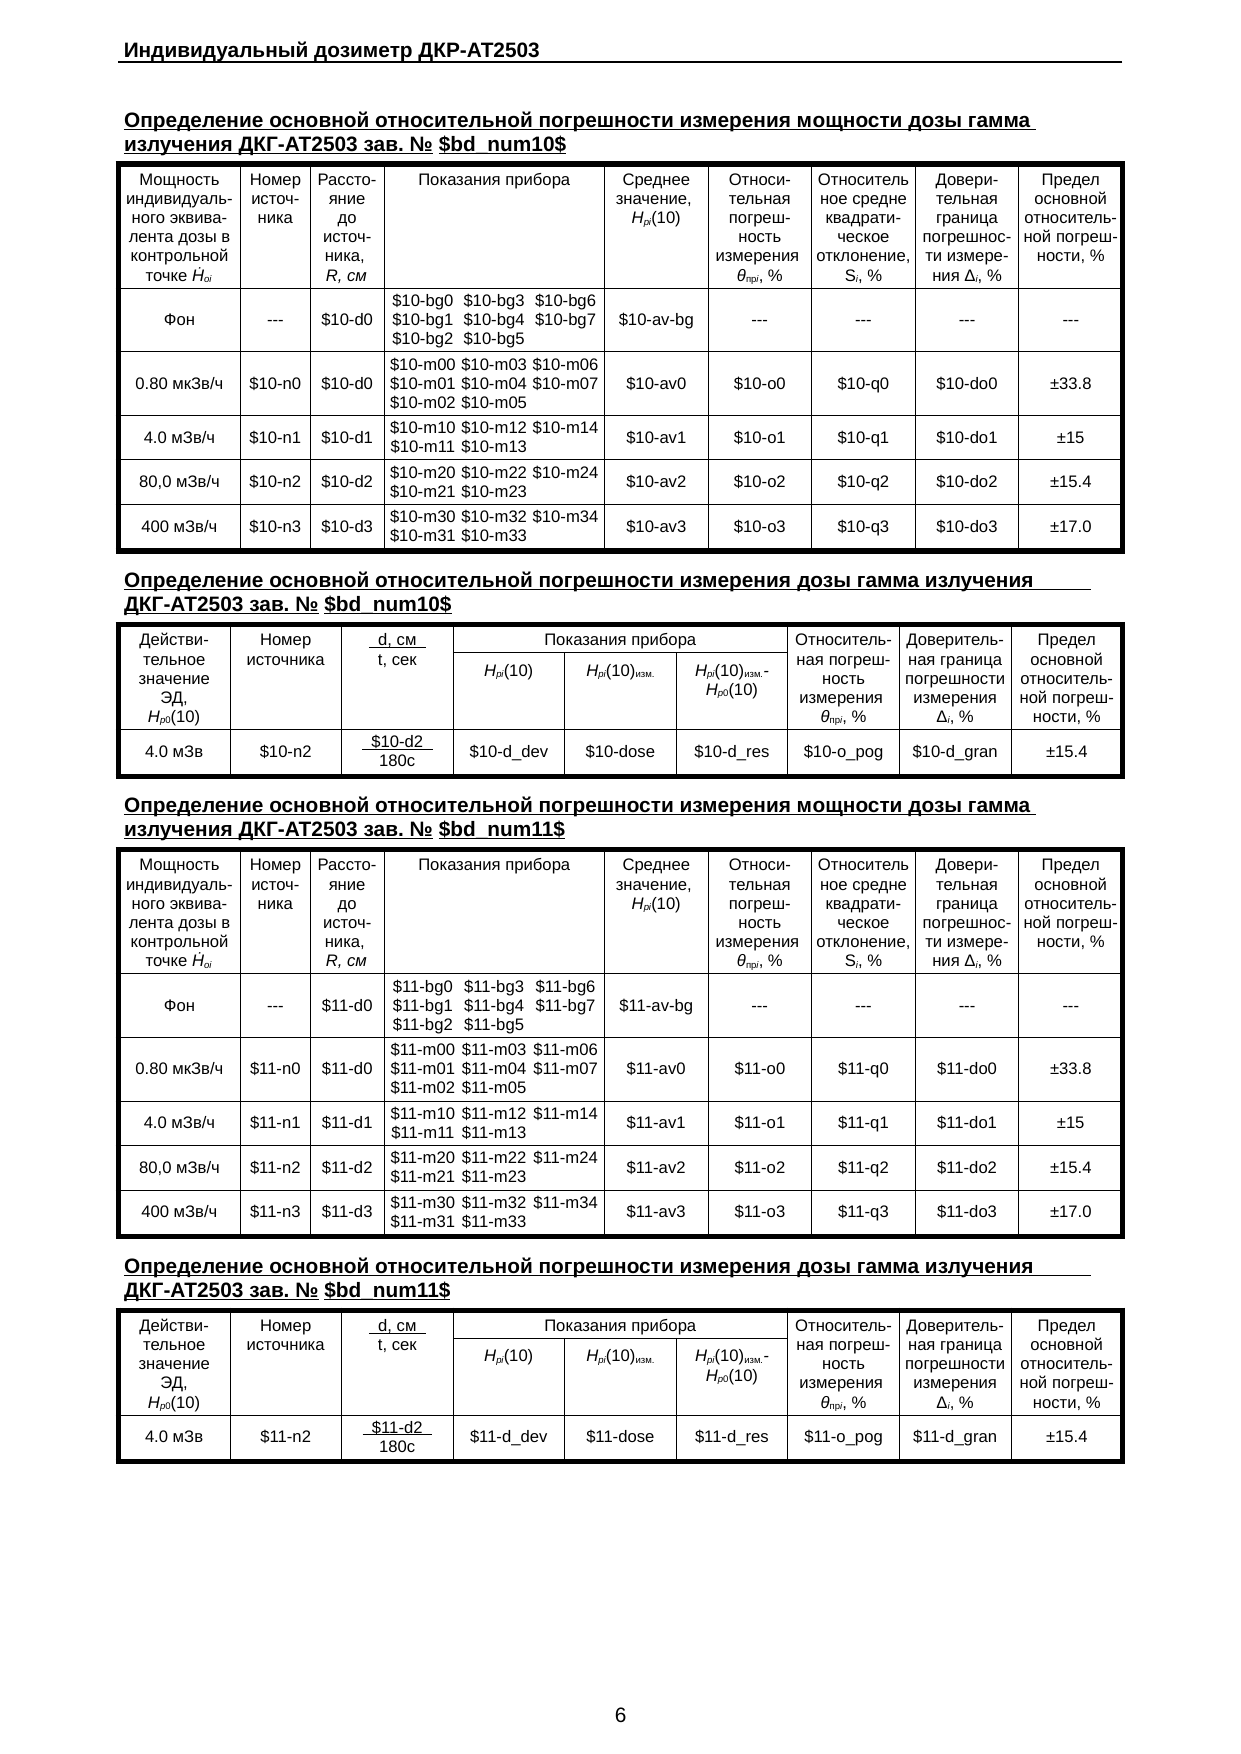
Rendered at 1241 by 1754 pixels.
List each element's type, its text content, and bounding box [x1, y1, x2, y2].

table_cell ±15.4 [1012, 730, 1120, 773]
table_cell 4.0 мЗв [121, 1416, 230, 1459]
table_header Определение основной относительной погрешности измерения дозы гамма излучения ДКГ-АТ2503 зав. № $bd_num10$ [118, 554, 1122, 622]
table_cell Hpi(10)изм. [565, 1339, 676, 1414]
table_cell $11-av-bg [605, 974, 708, 1037]
table_cell Относи-тельная погреш-ность измерения θпрi, % [709, 167, 811, 288]
table_cell $10-av3 [605, 505, 708, 548]
table_cell --- [241, 289, 310, 351]
table_cell $11-do0 [916, 1038, 1018, 1101]
table_cell $11-q2 [812, 1146, 915, 1189]
table_cell --- [1019, 289, 1120, 351]
table_cell $10-n2 [241, 460, 310, 504]
table_cell Показания прибора [454, 1313, 787, 1338]
table_cell $10-n2 [231, 730, 341, 773]
table_cell --- [241, 974, 310, 1037]
table_cell $10-q1 [812, 416, 915, 459]
table_cell Относительное средне квадрати-ческое отклонение, Si, % [812, 167, 915, 288]
table_cell $10-q2 [812, 460, 915, 504]
table_cell Показания прибора [385, 852, 604, 973]
table_cell Довери-тельная граница погрешнос-ти измере-ния Δi, % [916, 167, 1018, 288]
table_header Определение основной относительной погрешности измерения мощности дозы гамма излучения ДКГ-АТ2503 зав. № $bd_num11$ [118, 779, 1122, 847]
table_cell Относитель-ная погреш-ность измерения θпрi, % [788, 1313, 899, 1414]
table_cell $10-av-bg [605, 289, 708, 351]
table_cell Относительное средне квадрати-ческое отклонение, Si, % [812, 852, 915, 973]
table_cell Мощность индивидуаль-ного эквива-лента дозы в контрольной точке Ḣoi [121, 852, 240, 973]
table_cell $11-d3 [311, 1191, 384, 1234]
table_cell $10-m20 $10-m21 $10-m22 $10-m23 $10-m24 [385, 460, 604, 504]
table_cell 400 мЗв/ч [121, 1191, 240, 1234]
table_cell $10-d_res [677, 730, 787, 773]
table_cell d, см t, сек [342, 1313, 453, 1414]
table_cell Предел основной относитель-ной погреш-ности, % [1012, 627, 1120, 729]
table_header Определение основной относительной погрешности измерения дозы гамма излучения ДКГ-АТ2503 зав. № $bd_num11$ [118, 1239, 1122, 1307]
table_cell $11-do3 [916, 1191, 1018, 1234]
table_cell $11-d_gran [900, 1416, 1011, 1459]
table_cell ±33.8 [1019, 352, 1120, 415]
table_cell $11-o2 [709, 1146, 811, 1189]
table_cell Среднее значение, Hpi(10) [605, 852, 708, 973]
table_cell --- [709, 974, 811, 1037]
table_cell $11-q3 [812, 1191, 915, 1234]
table_cell Рассто-яние до источ-ника, R, см [311, 167, 384, 288]
table_cell Мощность индивидуаль-ного эквива-лента дозы в контрольной точке Ḣoi [121, 167, 240, 288]
table_cell Рассто-яние до источ-ника, R, см [311, 852, 384, 973]
table_cell $10-o0 [709, 352, 811, 415]
table_cell $10-n0 [241, 352, 310, 415]
table_cell $10-q3 [812, 505, 915, 548]
table_cell $10-n3 [241, 505, 310, 548]
table_cell ±15.4 [1012, 1416, 1120, 1459]
table_cell $10-do1 [916, 416, 1018, 459]
table_cell 0.80 мкЗв/ч [121, 1038, 240, 1101]
table_cell $11-d0 [311, 974, 384, 1037]
table_cell $10-n1 [241, 416, 310, 459]
table_cell $10-d1 [311, 416, 384, 459]
table_cell $10-m30 $10-m31 $10-m32 $10-m33 $10-m34 [385, 505, 604, 548]
table_cell 80,0 мЗв/ч [121, 460, 240, 504]
table_cell $11-o0 [709, 1038, 811, 1101]
table_cell --- [916, 289, 1018, 351]
table_cell Предел основной относитель-ной погреш-ности, % [1019, 167, 1120, 288]
table_cell Фон [121, 974, 240, 1037]
table_cell $11-n2 [241, 1146, 310, 1189]
table_cell $10-do2 [916, 460, 1018, 504]
table_cell $11-q0 [812, 1038, 915, 1101]
table_cell ±17.0 [1019, 505, 1120, 548]
table_cell Hpi(10)изм.-Hp0(10) [677, 1339, 787, 1414]
table_cell 4.0 мЗв [121, 730, 230, 773]
table_cell Предел основной относитель-ной погреш-ности, % [1012, 1313, 1120, 1414]
table_cell $11-av2 [605, 1146, 708, 1189]
table_cell Действи-тельное значение ЭД, Hp0(10) [121, 1313, 230, 1414]
table_cell $10-m10 $10-m11 $10-m12 $10-m13 $10-m14 [385, 416, 604, 459]
table_cell $10-d_dev [454, 730, 564, 773]
table_cell --- [916, 974, 1018, 1037]
table_cell ±15.4 [1019, 1146, 1120, 1189]
table_cell $10-av1 [605, 416, 708, 459]
table_cell Доверитель-ная граница погрешности измерения Δi, % [900, 1313, 1011, 1414]
table_cell $11-dose [565, 1416, 676, 1459]
table_cell $11-d2 [311, 1146, 384, 1189]
table_cell $11-o3 [709, 1191, 811, 1234]
table_cell Относи-тельная погреш-ность измерения θпрi, % [709, 852, 811, 973]
table_cell 4.0 мЗв/ч [121, 416, 240, 459]
table_cell Показания прибора [454, 627, 787, 652]
table_cell $11-bg0 $11-bg1 $11-bg2 $11-bg3 $11-bg4 $11-bg5 $11-bg6 $11-bg7 [385, 974, 604, 1037]
table_cell Hpi(10) [454, 653, 564, 729]
table_cell Фон [121, 289, 240, 351]
table_cell $11-av1 [605, 1102, 708, 1145]
table_cell $10-d_gran [900, 730, 1011, 773]
table_cell $11-d2 180c [342, 1416, 453, 1459]
table_cell 400 мЗв/ч [121, 505, 240, 548]
table_cell $11-m20 $11-m21 $11-m22 $11-m23 $11-m24 [385, 1146, 604, 1189]
table_cell $11-d1 [311, 1102, 384, 1145]
table_cell $11-n2 [231, 1416, 341, 1459]
table_cell d, см t, сек [342, 627, 453, 729]
table_cell $10-o_pog [788, 730, 899, 773]
table_cell Показания прибора [385, 167, 604, 288]
table_cell $10-q0 [812, 352, 915, 415]
table_cell ±15 [1019, 416, 1120, 459]
table_cell ±15 [1019, 1102, 1120, 1145]
table_cell ±33.8 [1019, 1038, 1120, 1101]
table_cell Довери-тельная граница погрешнос-ти измере-ния Δi, % [916, 852, 1018, 973]
table_cell $10-d0 [311, 352, 384, 415]
table_cell Относитель-ная погреш-ность измерения θпрi, % [788, 627, 899, 729]
table_cell 80,0 мЗв/ч [121, 1146, 240, 1189]
table_cell Номер источ-ника [241, 852, 310, 973]
table_cell $11-m10 $11-m11 $11-m12 $11-m13 $11-m14 [385, 1102, 604, 1145]
table_cell $10-dose [565, 730, 676, 773]
table_cell $10-d0 [311, 289, 384, 351]
table_cell Номер источ-ника [241, 167, 310, 288]
table_cell ±15.4 [1019, 460, 1120, 504]
table_cell Действи-тельное значение ЭД, Hp0(10) [121, 627, 230, 729]
table_cell $11-d_res [677, 1416, 787, 1459]
table_cell $11-do1 [916, 1102, 1018, 1145]
table_cell $10-o3 [709, 505, 811, 548]
table_cell $10-d2 [311, 460, 384, 504]
table_cell Номер источника [231, 627, 341, 729]
table_cell Номер источника [231, 1313, 341, 1414]
table_cell Hpi(10)изм. [565, 653, 676, 729]
table_cell $11-do2 [916, 1146, 1018, 1189]
table_cell $10-o1 [709, 416, 811, 459]
table_cell --- [812, 289, 915, 351]
table_cell Среднее значение, Hpi(10) [605, 167, 708, 288]
table_cell $11-o1 [709, 1102, 811, 1145]
table_cell $11-m30 $11-m31 $11-m32 $11-m33 $11-m34 [385, 1191, 604, 1234]
table_cell $11-av0 [605, 1038, 708, 1101]
table_cell 4.0 мЗв/ч [121, 1102, 240, 1145]
table_cell $11-m00 $11-m01 $11-m02 $11-m03 $11-m04 $11-m05 $11-m06 $11-m07 [385, 1038, 604, 1101]
table_cell $11-n1 [241, 1102, 310, 1145]
table_cell $11-o_pog [788, 1416, 899, 1459]
table_cell $10-d3 [311, 505, 384, 548]
table_cell $10-m00 $10-m01 $10-m02 $10-m03 $10-m04 $10-m05 $10-m06 $10-m07 [385, 352, 604, 415]
table_cell $11-q1 [812, 1102, 915, 1145]
table_cell Hpi(10) [454, 1339, 564, 1414]
table_cell $11-n3 [241, 1191, 310, 1234]
table_cell $10-bg0 $10-bg1 $10-bg2 $10-bg3 $10-bg4 $10-bg5 $10-bg6 $10-bg7 [385, 289, 604, 351]
table_cell $11-av3 [605, 1191, 708, 1234]
table_cell 0.80 мкЗв/ч [121, 352, 240, 415]
table_cell $11-d_dev [454, 1416, 564, 1459]
table_cell Предел основной относитель-ной погреш-ности, % [1019, 852, 1120, 973]
table_cell $10-d2 180c [342, 730, 453, 773]
table_cell Hpi(10)изм.-Hp0(10) [677, 653, 787, 729]
table_cell ±17.0 [1019, 1191, 1120, 1234]
table_cell $10-do3 [916, 505, 1018, 548]
table_cell Доверитель-ная граница погрешности измерения Δi, % [900, 627, 1011, 729]
table_cell $10-av2 [605, 460, 708, 504]
table_cell --- [709, 289, 811, 351]
table_header Определение основной относительной погрешности измерения мощности дозы гамма излучения ДКГ-АТ2503 зав. № $bd_num10$ [118, 93, 1122, 161]
table_cell $11-d0 [311, 1038, 384, 1101]
table_cell $10-av0 [605, 352, 708, 415]
table_cell $10-o2 [709, 460, 811, 504]
table_cell $10-do0 [916, 352, 1018, 415]
table_cell --- [1019, 974, 1120, 1037]
table_cell --- [812, 974, 915, 1037]
table_cell $11-n0 [241, 1038, 310, 1101]
